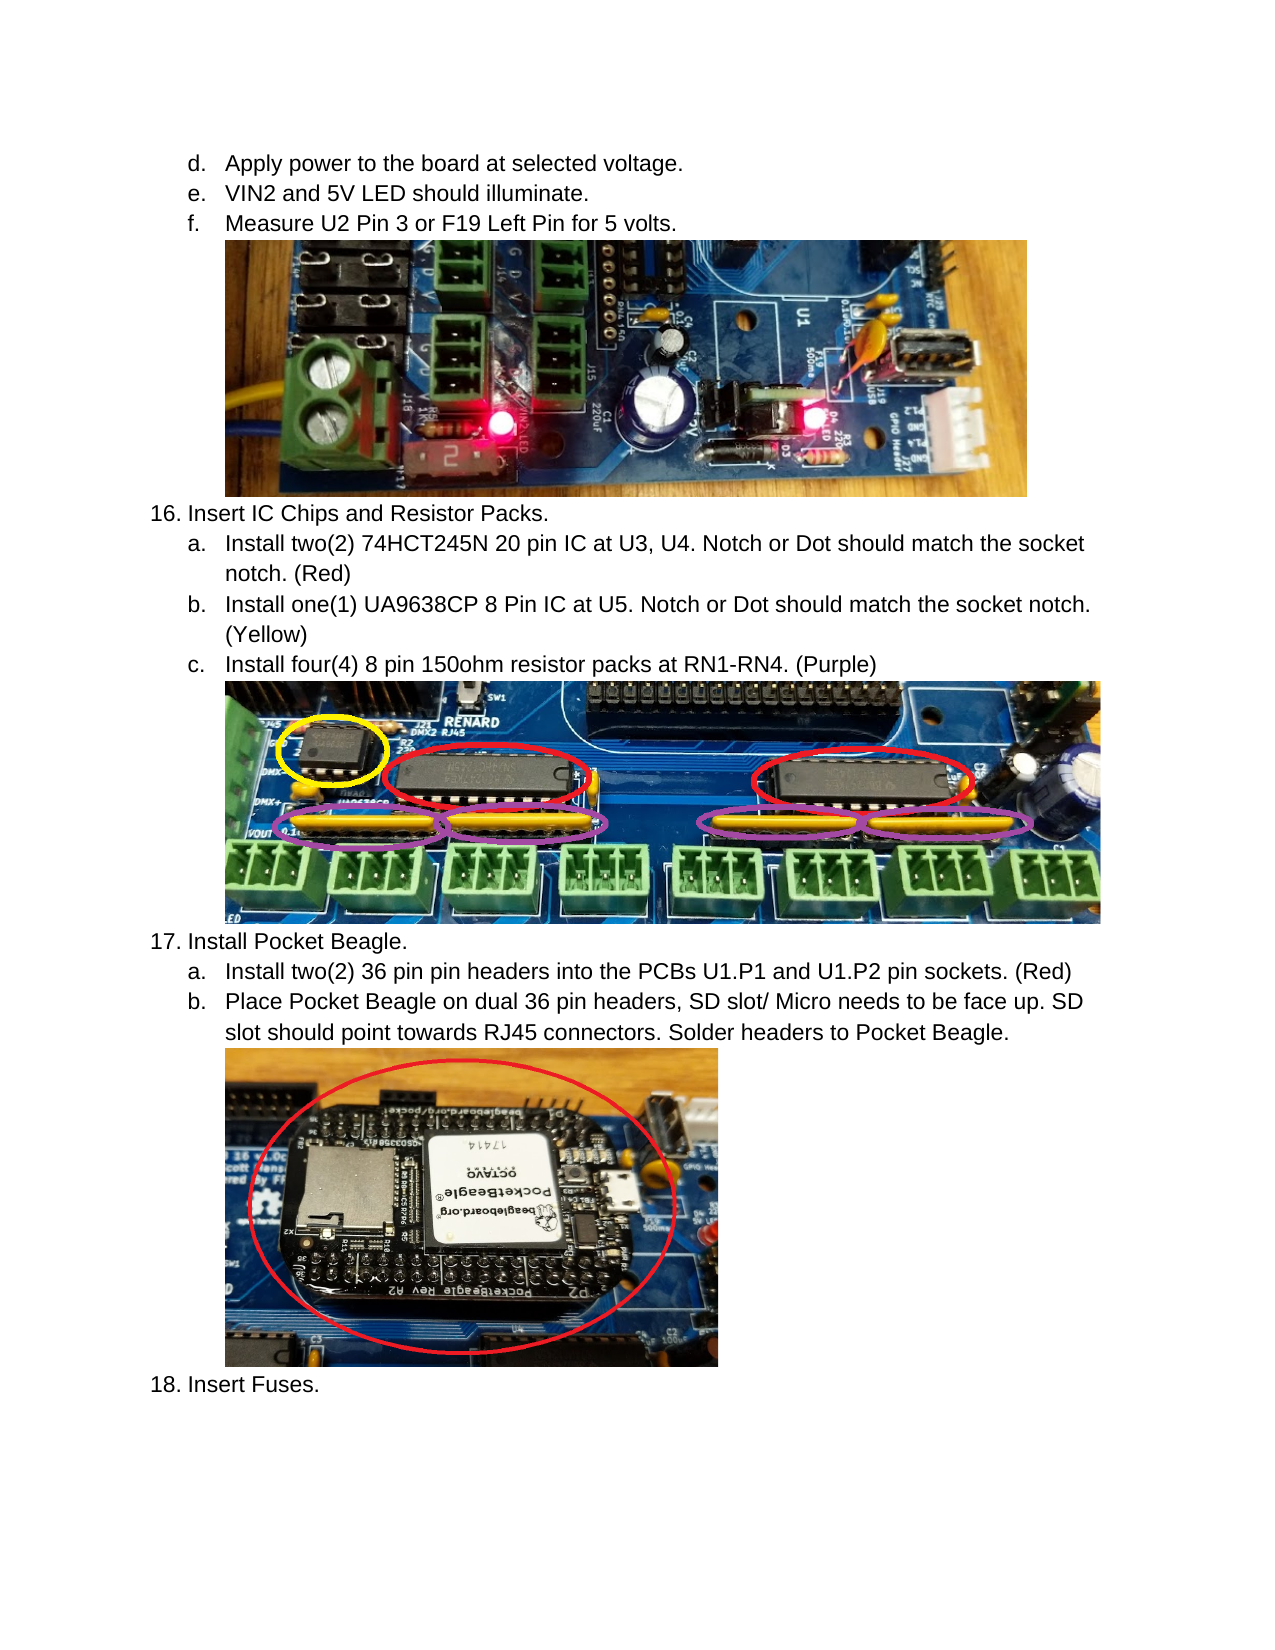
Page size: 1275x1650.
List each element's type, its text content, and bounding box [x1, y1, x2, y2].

list Install one(1) UA9638CP 8 Pin IC at U5. Notch or Dot should match the socket notch. (Yellow) [187, 591, 1125, 647]
list Place Pocket Beagle on dual 36 pin headers, SD slot/ Micro needs to be face up. SD slot should point towards RJ45 connectors. Solder headers to Pocket Beagle. [187, 988, 1125, 1045]
picture [225, 240, 1027, 497]
list Measure U2 Pin 3 or F19 Left Pin for 5 volts. [187, 210, 1125, 237]
picture [225, 681, 1101, 924]
picture [225, 1048, 719, 1367]
list VIN2 and 5V LED should illuminate. [187, 180, 1125, 207]
list Install two(2) 36 pin pin headers into the PCBs U1.P1 and U1.P2 pin sockets. (Red) [187, 958, 1125, 984]
list Insert Fuses. [150, 1371, 1125, 1397]
list Install two(2) 74HCT245N 20 pin IC at U3, U4. Notch or Dot should match the socket notch. (Red) [187, 530, 1125, 587]
list Install Pocket Beagle. [150, 928, 1125, 954]
list Install four(4) 8 pin 150ohm resistor packs at RN1-RN4. (Purple) [187, 651, 1125, 677]
list Insert IC Chips and Resistor Packs. [150, 500, 1125, 526]
list Apply power to the board at selected voltage. [187, 150, 1125, 176]
